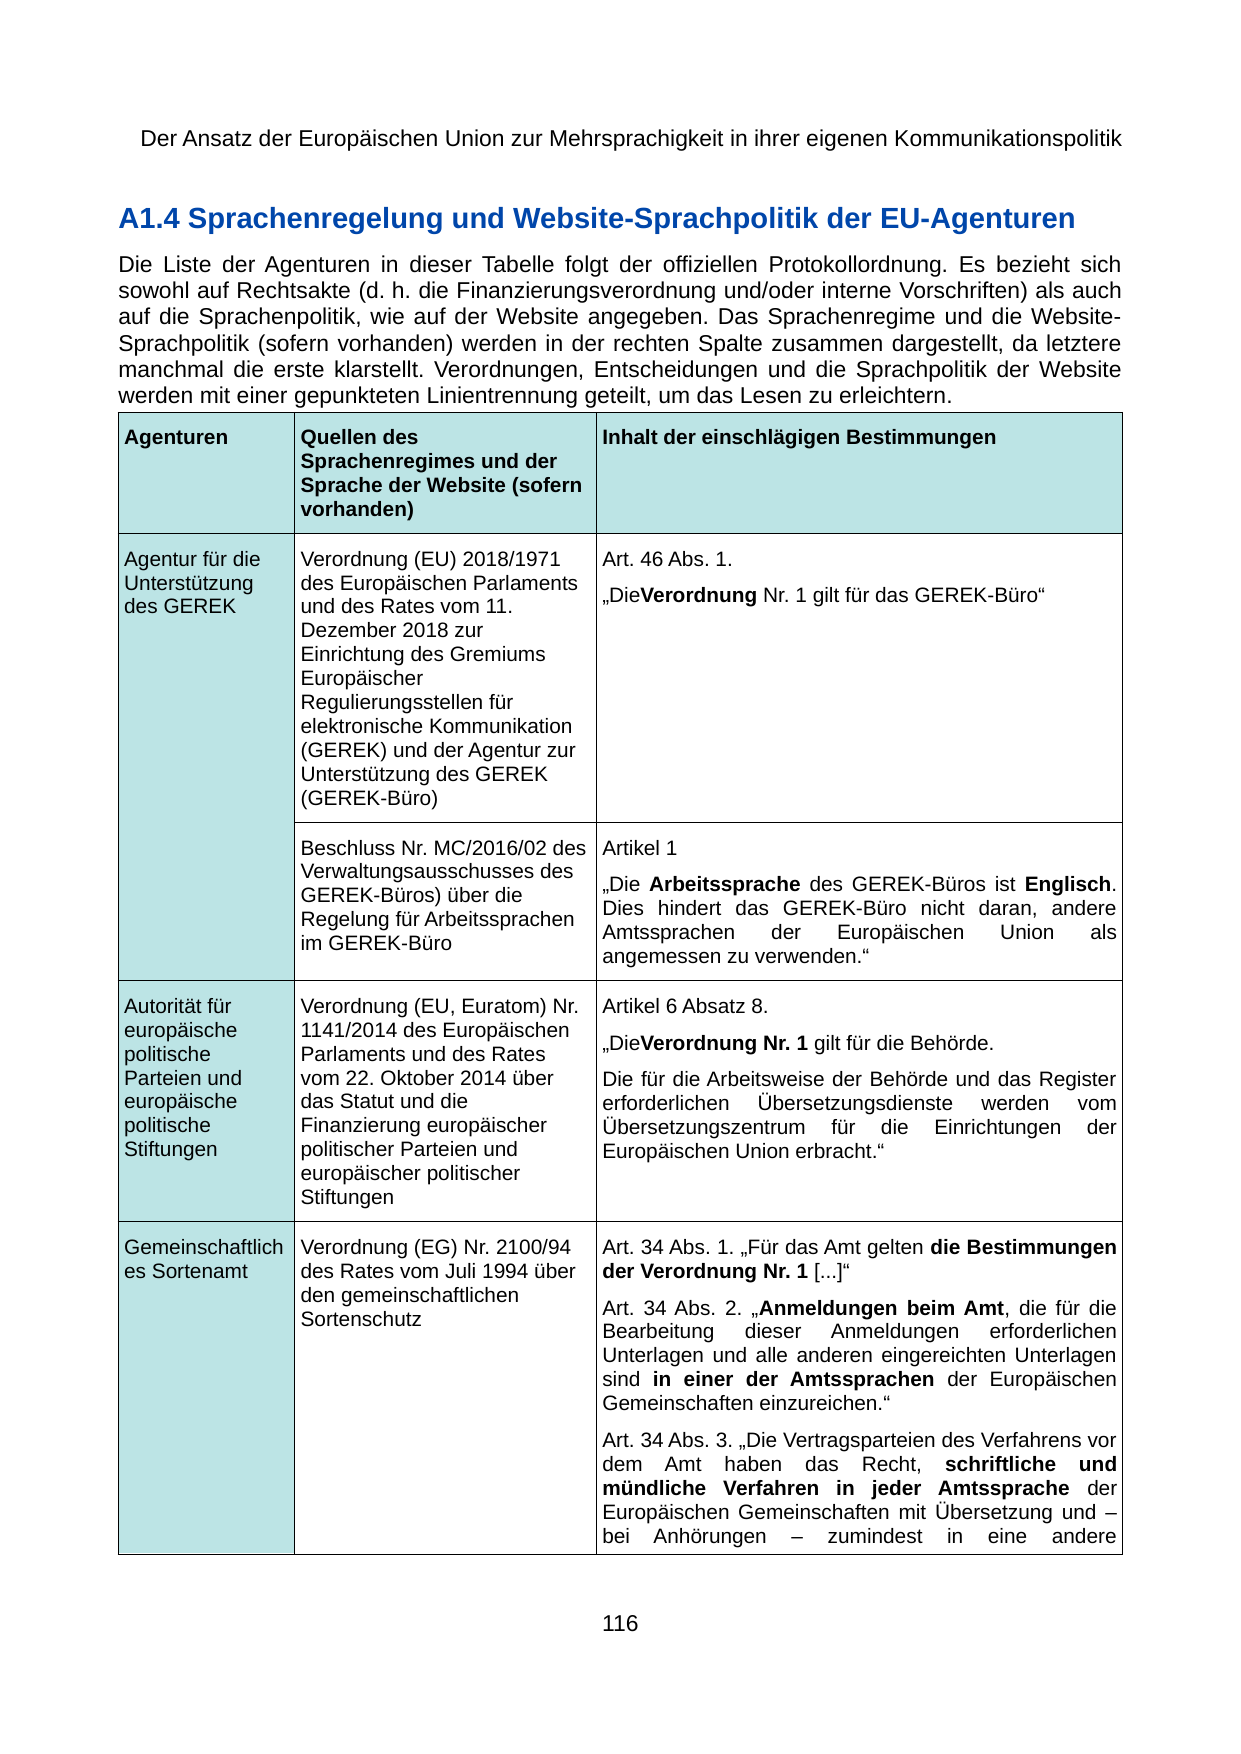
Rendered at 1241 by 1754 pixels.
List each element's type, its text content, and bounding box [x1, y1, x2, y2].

table_cell Artikel 6 Absatz 8. „DieVerordnung Nr. 1 gilt für die Behörde. Die für die Arbeitsweise der Behörde und das Register erforderlichen Übersetzungsdienste werden vom Übersetzungszentrum für die Einrichtungen der Europäischen Union erbracht.“ [597, 981, 1122, 1221]
text Die Liste der Agenturen in dieser Tabelle folgt der offiziellen Protokollordnung. Es bezieht sich sowohl auf Rechtsakte (d. h. die Finanzierungsverordnung und/oder interne Vorschriften) als auch auf die Sprachenpolitik, wie auf der Website angegeben. Das Sprachenregime und die Website-Sprachpolitik (sofern vorhanden) werden in der rechten Spalte zusammen dargestellt, da letztere manchmal die erste klarstellt. Verordnungen, Entscheidungen und die Sprachpolitik der Website werden mit einer gepunkteten Linientrennung geteilt, um das Lesen zu erleichtern. [118, 251, 1122, 409]
table_cell Art. 34 Abs. 1. „Für das Amt gelten die Bestimmungen der Verordnung Nr. 1 [...]“ Art. 34 Abs. 2. „Anmeldungen beim Amt, die für die Bearbeitung dieser Anmeldungen erforderlichen Unterlagen und alle anderen eingereichten Unterlagen sind in einer der Amtssprachen der Europäischen Gemeinschaften einzureichen.“ Art. 34 Abs. 3. „Die Vertragsparteien des Verfahrens vor dem Amt haben das Recht, schriftliche und mündliche Verfahren in jeder Amtssprache der Europäischen Gemeinschaften mit Übersetzung und – bei Anhörungen – zumindest in eine andere [597, 1222, 1122, 1553]
table_cell Artikel 1 „Die Arbeitssprache des GEREK-Büros ist Englisch. Dies hindert das GEREK-Büro nicht daran, andere Amtssprachen der Europäischen Union als angemessen zu verwenden.“ [597, 823, 1122, 980]
table_cell Verordnung (EG) Nr. 2100/94 des Rates vom Juli 1994 über den gemeinschaftlichen Sortenschutz [295, 1222, 596, 1553]
table_cell Art. 46 Abs. 1. „DieVerordnung Nr. 1 gilt für das GEREK-Büro“ [597, 534, 1122, 822]
table_header Quellen des Sprachenregimes und der Sprache der Website (sofern vorhanden) [295, 413, 596, 533]
table_cell Autorität für europäische politische Parteien und europäische politische Stiftungen [119, 981, 294, 1221]
table_cell Agentur für die Unterstützung des GEREK [119, 534, 294, 980]
table_header Agenturen [119, 413, 294, 533]
table_cell Verordnung (EU, Euratom) Nr. 1141/2014 des Europäischen Parlaments und des Rates vom 22. Oktober 2014 über das Statut und die Finanzierung europäischer politischer Parteien und europäischer politischer Stiftungen [295, 981, 596, 1221]
table_cell Verordnung (EU) 2018/1971 des Europäischen Parlaments und des Rates vom 11. Dezember 2018 zur Einrichtung des Gremiums Europäischer Regulierungsstellen für elektronische Kommunikation (GEREK) und der Agentur zur Unterstützung des GEREK (GEREK-Büro) [295, 534, 596, 822]
table_header Inhalt der einschlägigen Bestimmungen [597, 413, 1122, 533]
table_cell Beschluss Nr. MC/2016/02 des Verwaltungsausschusses des GEREK-Büros) über die Regelung für Arbeitssprachen im GEREK-Büro [295, 823, 596, 980]
table_cell Gemeinschaftliches Sortenamt [119, 1222, 294, 1553]
subtitle A1.4 Sprachenregelung und Website-Sprachpolitik der EU-Agenturen [118, 201, 1122, 235]
